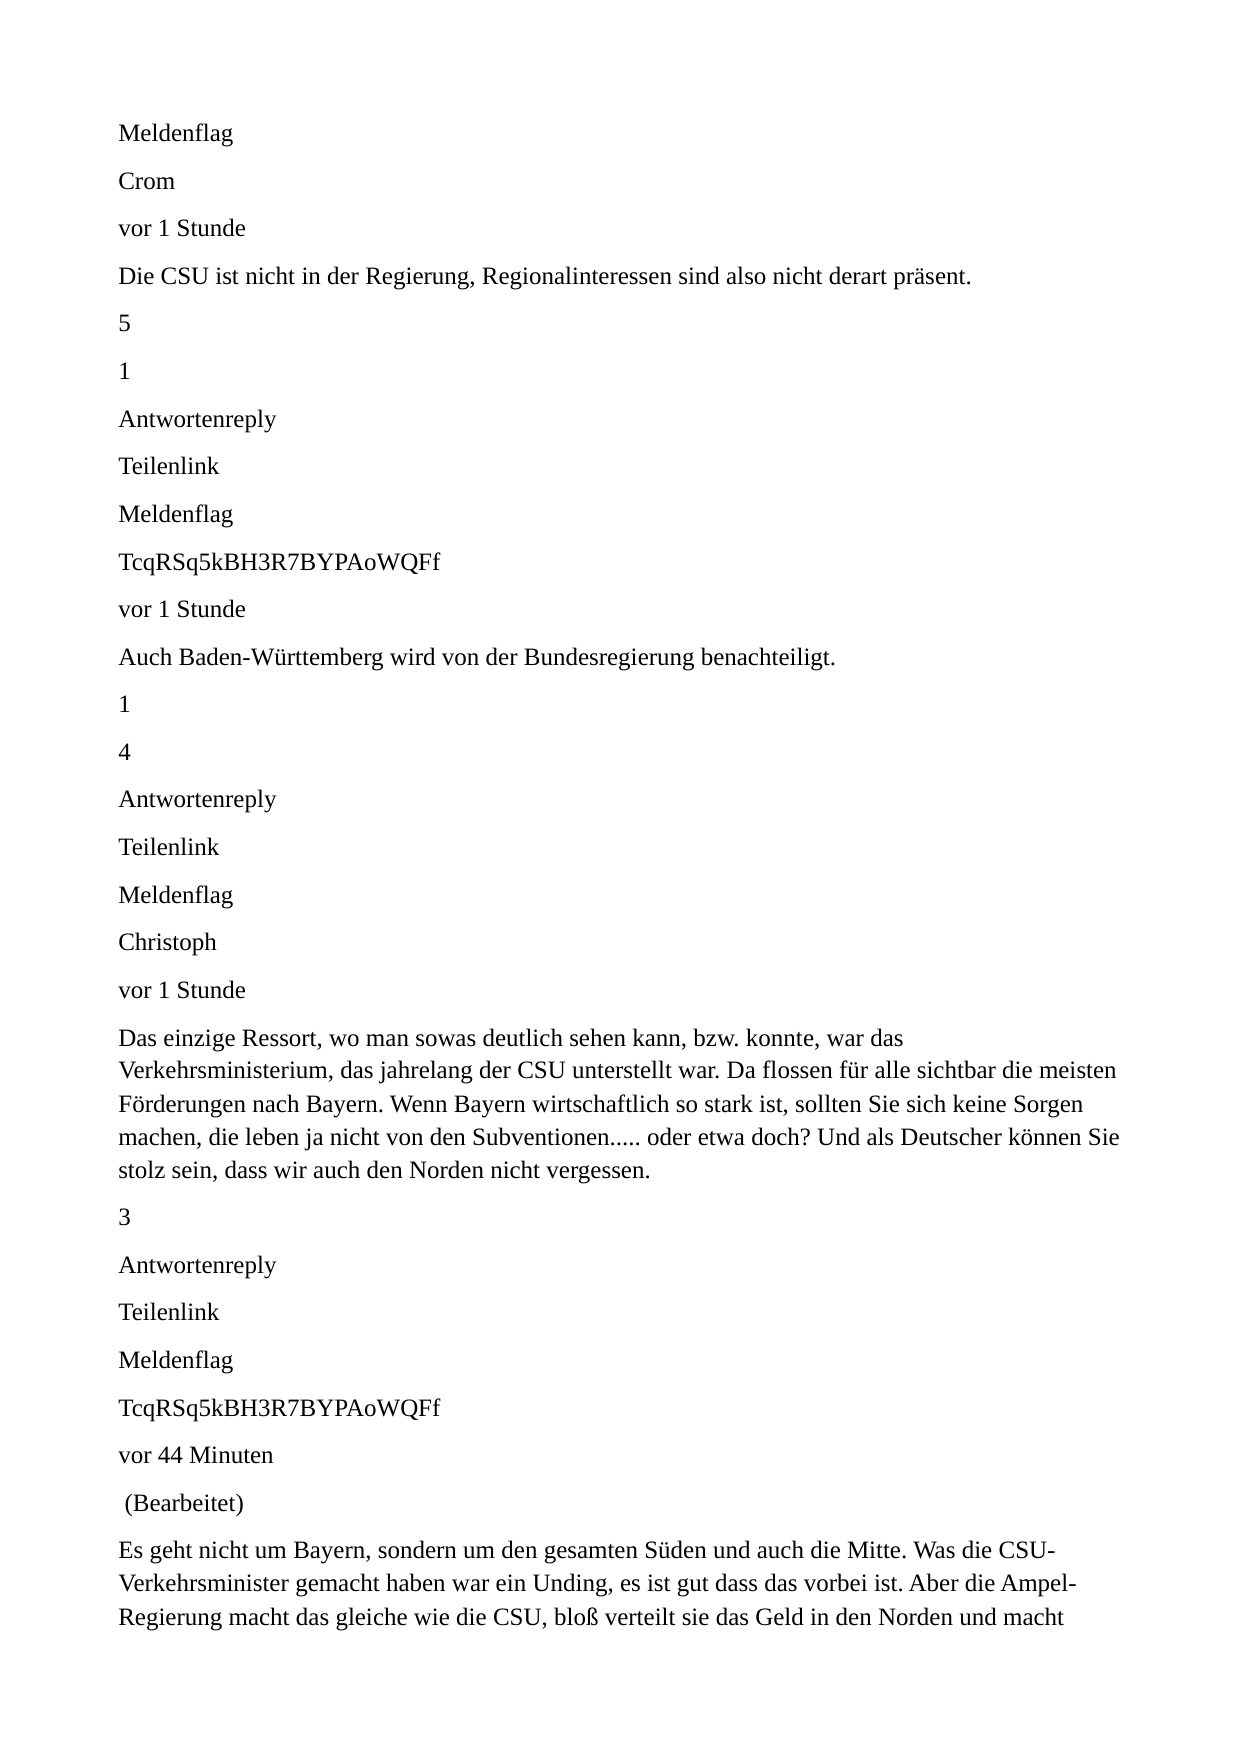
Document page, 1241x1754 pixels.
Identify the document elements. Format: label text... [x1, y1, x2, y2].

text Meldenflag [118, 499, 1122, 528]
text 3 [118, 1202, 1122, 1231]
text TcqRSq5kBH3R7BYPAoWQFf [118, 1393, 1122, 1421]
text Auch Baden-Württemberg wird von der Bundesregierung benachteiligt. [118, 642, 1122, 671]
text 1 [118, 689, 1122, 718]
text Teilenlink [118, 1297, 1122, 1326]
text Teilenlink [118, 832, 1122, 861]
text Meldenflag [118, 118, 1122, 147]
text Christoph [118, 927, 1122, 956]
text Antwortenreply [118, 404, 1122, 432]
text Es geht nicht um Bayern, sondern um den gesamten Süden und auch die Mitte. Was die CSU-Verkehrsminister gemacht haben war ein Unding, es ist gut dass das vorbei ist. Aber die Ampel-Regierung macht das gleiche wie die CSU, bloß verteilt sie das Geld in den Norden und macht [118, 1536, 1122, 1630]
text Die CSU ist nicht in der Regierung, Regionalinteressen sind also nicht derart präsent. [118, 261, 1122, 290]
text vor 1 Stunde [118, 213, 1122, 242]
text Meldenflag [118, 880, 1122, 908]
text vor 1 Stunde [118, 594, 1122, 623]
text Teilenlink [118, 451, 1122, 480]
text 1 [118, 356, 1122, 385]
text Antwortenreply [118, 1250, 1122, 1279]
text Crom [118, 166, 1122, 194]
text vor 44 Minuten [118, 1440, 1122, 1469]
text 5 [118, 308, 1122, 337]
text Meldenflag [118, 1345, 1122, 1374]
text Antwortenreply [118, 784, 1122, 813]
text TcqRSq5kBH3R7BYPAoWQFf [118, 547, 1122, 575]
text (Bearbeitet) [118, 1488, 1122, 1517]
text 4 [118, 737, 1122, 766]
text Das einzige Ressort, wo man sowas deutlich sehen kann, bzw. konnte, war das Verkehrsministerium, das jahrelang der CSU unterstellt war. Da flossen für alle sichtbar die meisten Förderungen nach Bayern. Wenn Bayern wirtschaftlich so stark ist, sollten Sie sich keine Sorgen machen, die leben ja nicht von den Subventionen..... oder etwa doch? Und als Deutscher können Sie stolz sein, dass wir auch den Norden nicht vergessen. [118, 1023, 1122, 1183]
text vor 1 Stunde [118, 975, 1122, 1004]
